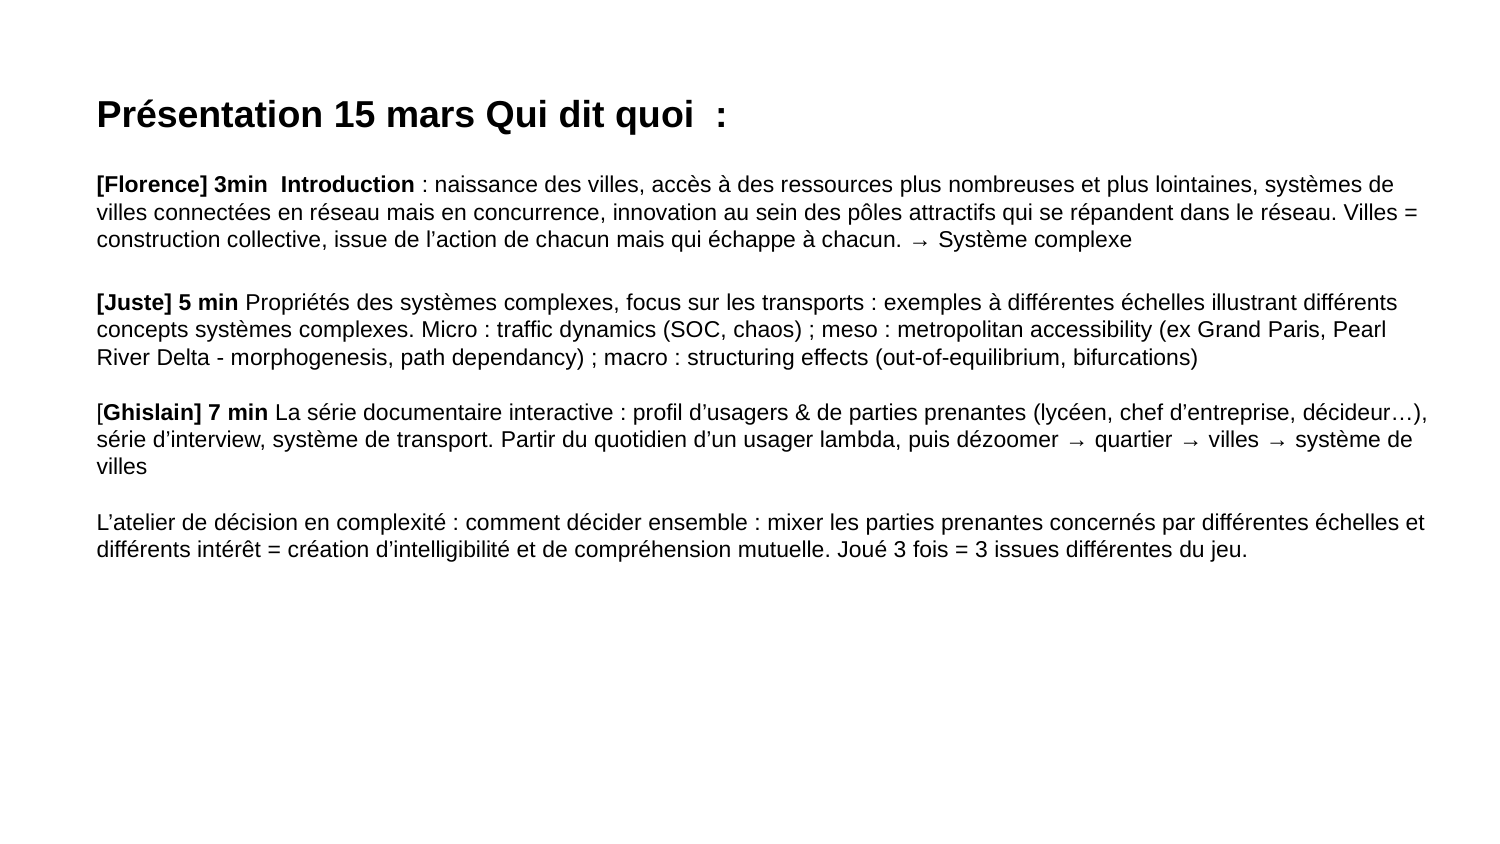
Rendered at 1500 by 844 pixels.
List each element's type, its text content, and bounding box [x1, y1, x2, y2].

text_box Présentation 15 mars Qui dit quoi : [Florence] 3min Introduction : naissance des villes, accès à des ressources plus nombreuses et plus lointaines, systèmes de villes connectées en réseau mais en concurrence, innovation au sein des pôles attractifs qui se répandent dans le réseau. Villes = construction collective, issue de l’action de chacun mais qui échappe à chacun. → Système complexe [Juste] 5 min Propriétés des systèmes complexes, focus sur les transports : exemples à différentes échelles illustrant différents concepts systèmes complexes. Micro : traffic dynamics (SOC, chaos) ; meso : metropolitan accessibility (ex Grand Paris, Pearl River Delta - morphogenesis, path dependancy) ; macro : structuring effects (out-of-equilibrium, bifurcations) [Ghislain] 7 min La série documentaire interactive : profil d’usagers & de parties prenantes (lycéen, chef d’entreprise, décideur…), série d’interview, système de transport. Partir du quotidien d’un usager lambda, puis dézoomer → quartier → villes → système de villes L’atelier de décision en complexité : comment décider ensemble : mixer les parties prenantes concernés par différentes échelles et différents intérêt = création d’intelligibilité et de compréhension mutuelle. Joué 3 fois = 3 issues différentes du jeu. [81, 75, 1446, 698]
